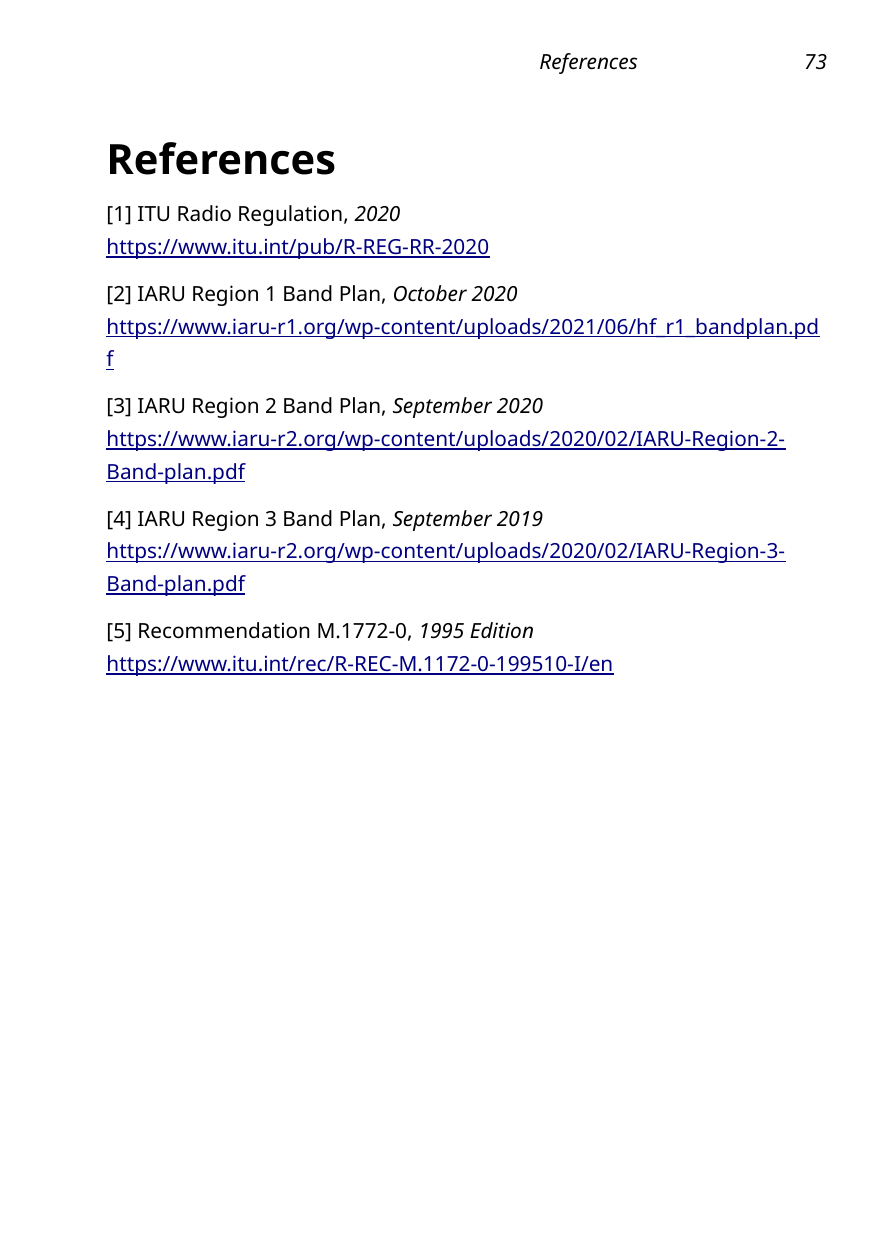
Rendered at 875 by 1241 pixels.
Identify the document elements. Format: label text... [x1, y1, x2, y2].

text [4] IARU Region 3 Band Plan, September 2019 https://www.iaru-r2.org/wp-content/uploads/2020/02/IARU-Region-3-Band-plan.pdf [106, 504, 827, 598]
text [1] ITU Radio Regulation, 2020 https://www.itu.int/pub/R-REG-RR-2020 [106, 199, 827, 261]
text [3] IARU Region 2 Band Plan, September 2020 https://www.iaru-r2.org/wp-content/uploads/2020/02/IARU-Region-2-Band-plan.pdf [106, 392, 827, 485]
text [2] IARU Region 1 Band Plan, October 2020 https://www.iaru-r1.org/wp-content/uploads/2021/06/hf_r1_bandplan.pdf [106, 279, 827, 373]
text [5] Recommendation M.1772-0, 1995 Edition https://www.itu.int/rec/R-REC-M.1172-0-199510-I/en [106, 616, 827, 677]
subtitle References [106, 130, 827, 187]
